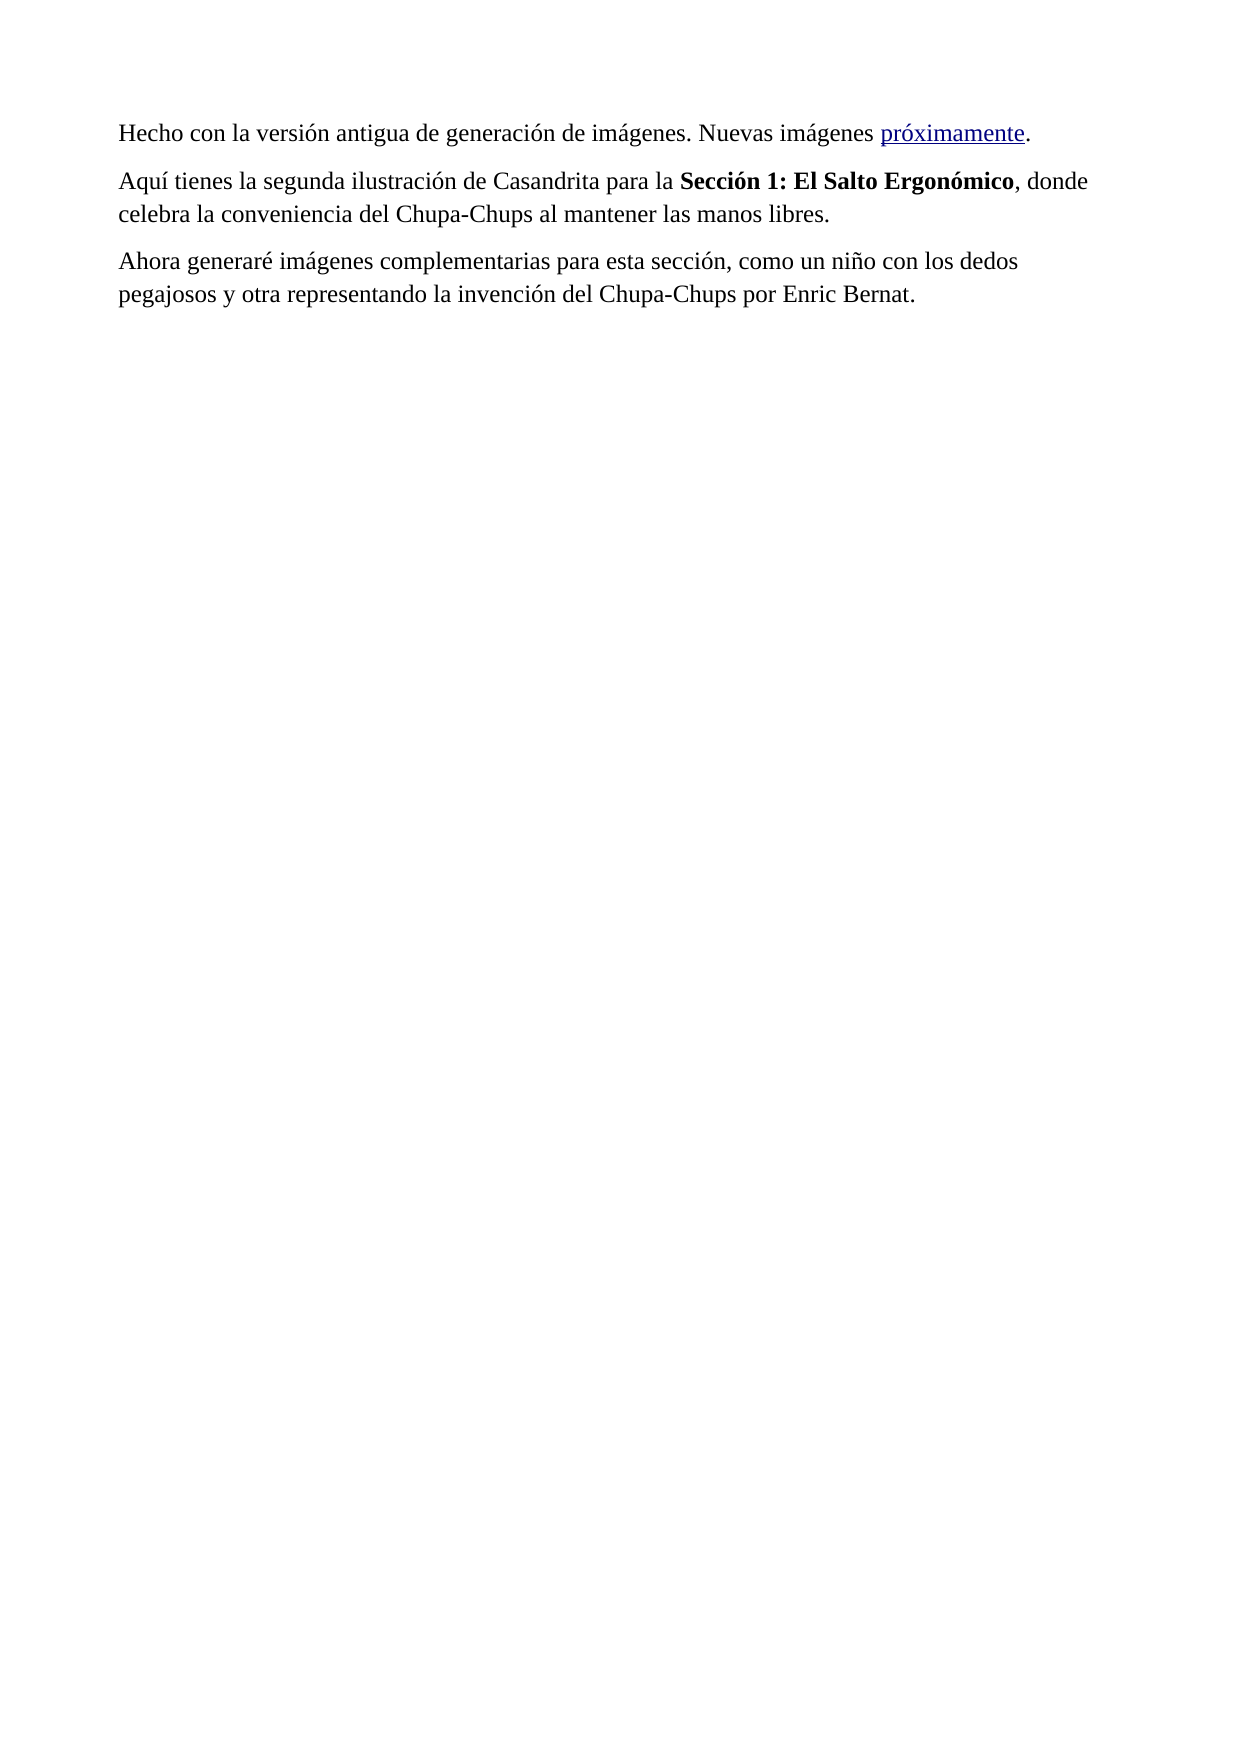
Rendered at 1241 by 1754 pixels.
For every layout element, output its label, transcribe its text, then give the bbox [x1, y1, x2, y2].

text Ahora generaré imágenes complementarias para esta sección, como un niño con los dedos pegajosos y otra representando la invención del Chupa-Chups por Enric Bernat. [118, 246, 1122, 308]
text Aquí tienes la segunda ilustración de Casandrita para la Sección 1: El Salto Ergonómico, donde celebra la conveniencia del Chupa-Chups al mantener las manos libres. [118, 166, 1122, 227]
text Hecho con la versión antigua de generación de imágenes. Nuevas imágenes próximamente. [118, 118, 1122, 147]
